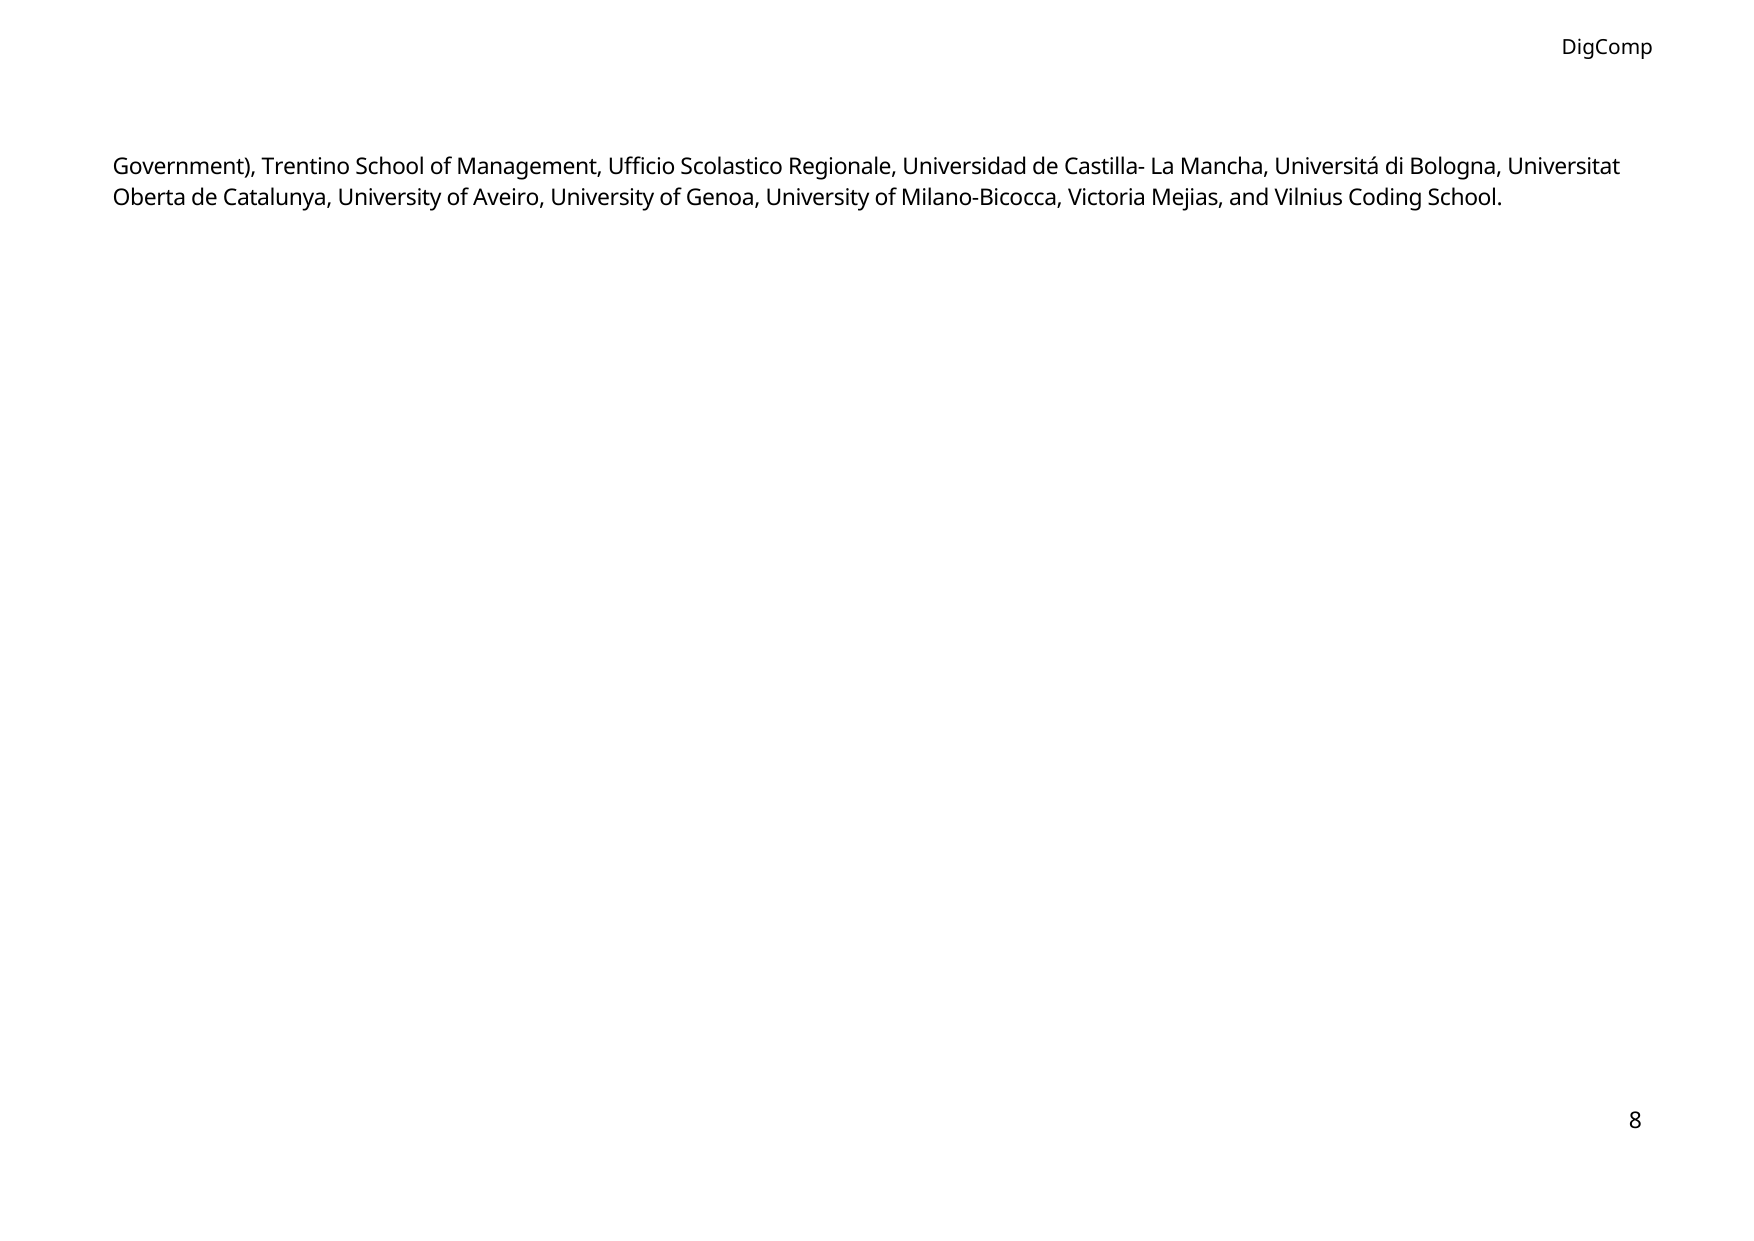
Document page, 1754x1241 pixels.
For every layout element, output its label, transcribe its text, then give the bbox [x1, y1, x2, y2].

text Government), Trentino School of Management, Ufficio Scolastico Regionale, Universidad de Castilla- La Mancha, Universitá di Bologna, Universitat Oberta de Catalunya, University of Aveiro, University of Genoa, University of Milano-Bicocca, Victoria Mejias, and Vilnius Coding School. [112, 150, 1641, 212]
